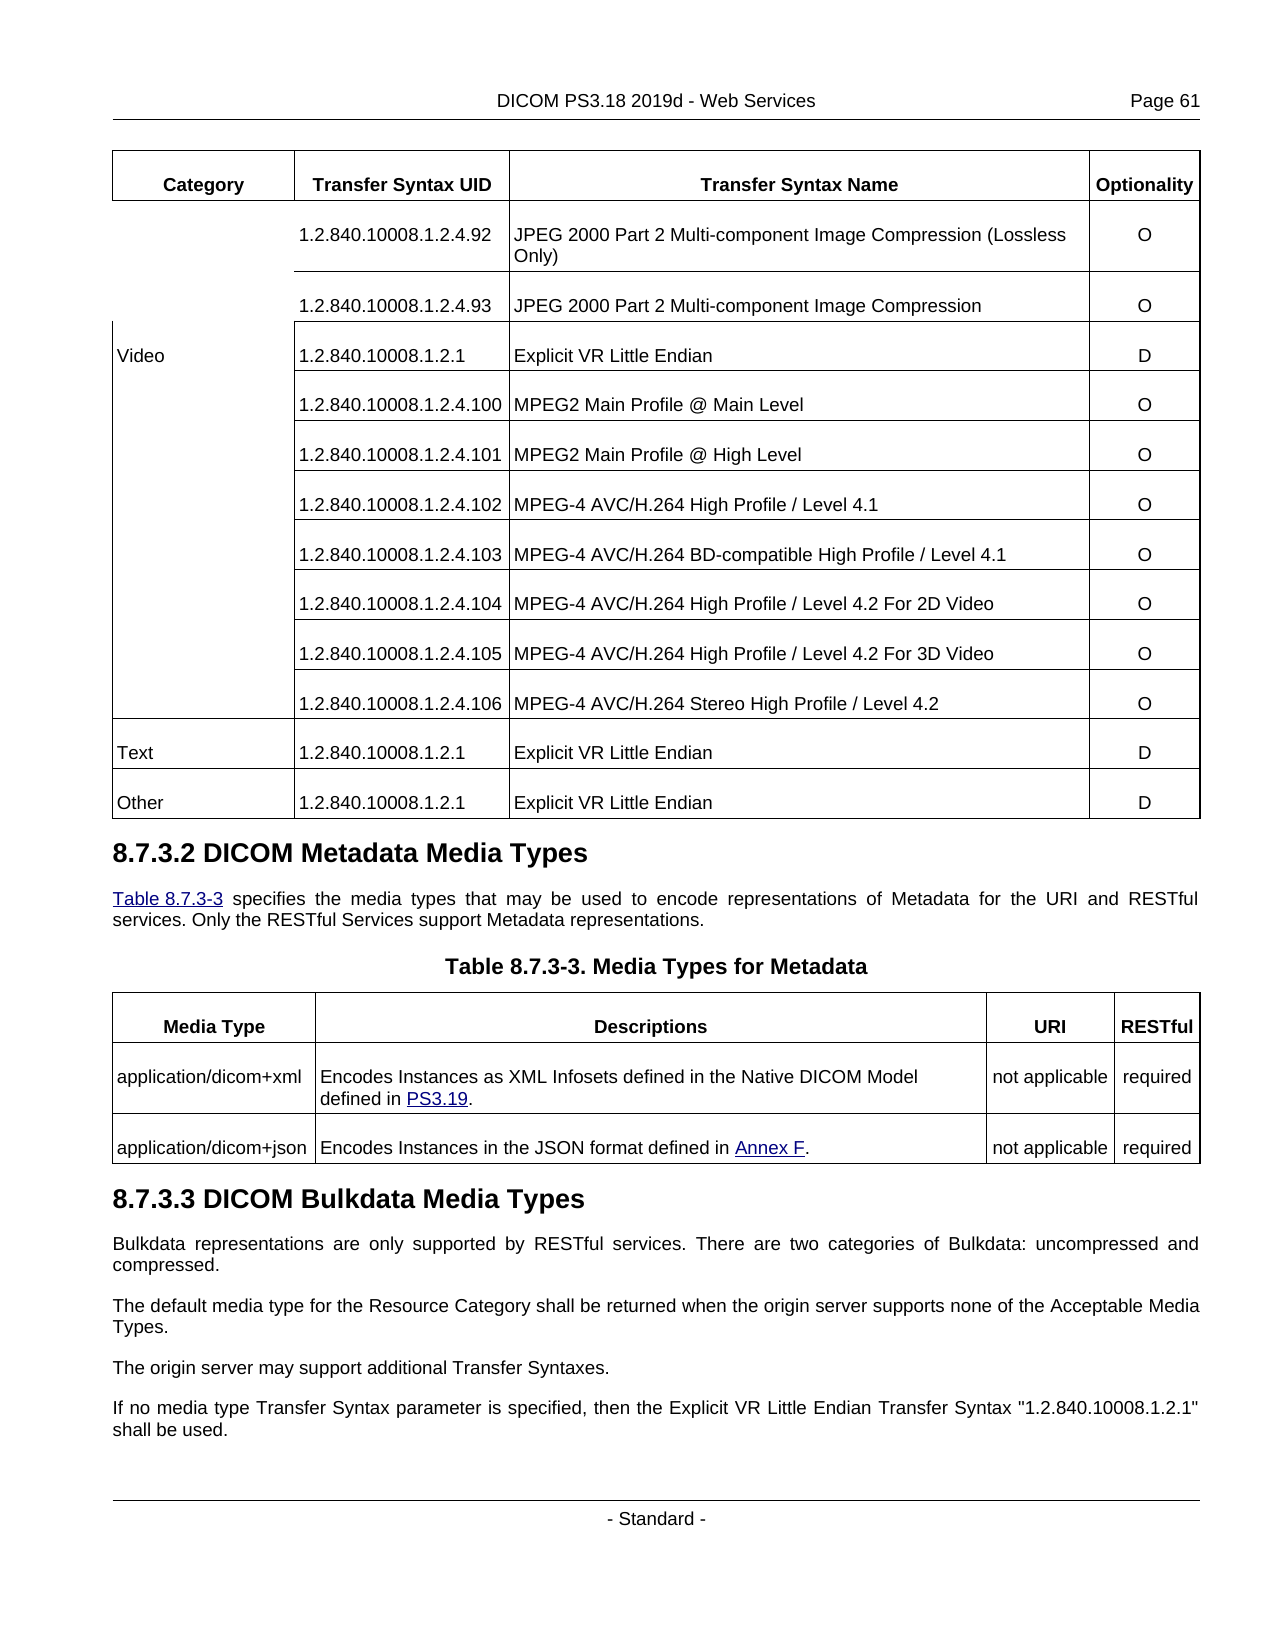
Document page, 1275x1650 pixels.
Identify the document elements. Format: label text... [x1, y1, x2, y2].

table_cell Explicit VR Little Endian [510, 719, 1089, 768]
table_cell MPEG-4 AVC/H.264 High Profile / Level 4.2 For 3D Video [510, 620, 1089, 668]
table_cell not applicable [987, 1043, 1114, 1113]
table_cell MPEG2 Main Profile @ High Level [510, 421, 1089, 470]
table_cell 1.2.840.10008.1.2.4.93 [294, 272, 509, 321]
text 8.7.3.2 DICOM Metadata Media Types [112, 837, 1200, 868]
table_cell 1.2.840.10008.1.2.1 [295, 769, 509, 817]
text If no media type Transfer Syntax parameter is specified, then the Explicit VR Little Endian Transfer Syntax "1.2.840.10008.1.2.1" shall be used. [112, 1397, 1200, 1440]
table_cell O [1090, 570, 1199, 619]
table_cell MPEG-4 AVC/H.264 High Profile / Level 4.2 For 2D Video [510, 570, 1089, 619]
table_cell O [1090, 371, 1199, 420]
table_cell Encodes Instances in the JSON format defined in Annex F. [316, 1114, 986, 1163]
table_header Optionality [1090, 151, 1199, 200]
table_cell 1.2.840.10008.1.2.4.102 [295, 471, 509, 519]
table_header Transfer Syntax Name [510, 151, 1089, 200]
table_cell MPEG-4 AVC/H.264 Stereo High Profile / Level 4.2 [510, 670, 1089, 718]
table_cell D [1090, 769, 1199, 817]
table_cell required [1115, 1043, 1199, 1113]
table_header Category [113, 151, 294, 200]
table_cell MPEG-4 AVC/H.264 BD-compatible High Profile / Level 4.1 [510, 520, 1089, 569]
table_header Descriptions [316, 993, 986, 1042]
table_cell 1.2.840.10008.1.2.4.92 [294, 201, 509, 271]
table_cell O [1090, 670, 1199, 718]
table_cell 1.2.840.10008.1.2.1 [295, 719, 509, 768]
table_cell Explicit VR Little Endian [510, 769, 1089, 817]
table_cell 1.2.840.10008.1.2.1 [295, 322, 509, 370]
table_header Transfer Syntax UID [295, 151, 509, 200]
text The origin server may support additional Transfer Syntaxes. [112, 1356, 1200, 1378]
table_cell O [1090, 620, 1199, 668]
text The default media type for the Resource Category shall be returned when the origin server supports none of the Acceptable Media Types. [112, 1294, 1200, 1338]
table_cell 1.2.840.10008.1.2.4.105 [295, 620, 509, 668]
table_cell 1.2.840.10008.1.2.4.104 [295, 570, 509, 619]
text Table 8.7.3-3. Media Types for Metadata [112, 953, 1200, 979]
table_cell JPEG 2000 Part 2 Multi-component Image Compression [510, 272, 1089, 321]
table_cell JPEG 2000 Part 2 Multi-component Image Compression (Lossless Only) [510, 201, 1089, 271]
text Table 8.7.3-3 specifies the media types that may be used to encode representations of Metadata for the URI and RESTful services. Only the RESTful Services support Metadata representations. [112, 887, 1200, 930]
table_header URI [987, 993, 1114, 1042]
table_cell application/dicom+json [113, 1114, 315, 1163]
table_cell required [1115, 1114, 1199, 1163]
text 8.7.3.3 DICOM Bulkdata Media Types [112, 1183, 1200, 1214]
table_header RESTful [1115, 993, 1199, 1042]
table_cell 1.2.840.10008.1.2.4.106 [295, 670, 509, 718]
table_cell Text [113, 719, 294, 768]
table_cell O [1090, 471, 1199, 519]
table_cell 1.2.840.10008.1.2.4.100 [295, 371, 509, 420]
table_cell Explicit VR Little Endian [510, 322, 1089, 370]
table_cell D [1090, 322, 1199, 370]
table_cell O [1090, 520, 1199, 569]
table_cell O [1090, 421, 1199, 470]
table_cell O [1090, 272, 1199, 321]
table_cell D [1090, 719, 1199, 768]
text Bulkdata representations are only supported by RESTful services. There are two categories of Bulkdata: uncompressed and compressed. [112, 1233, 1200, 1276]
table_cell application/dicom+xml [113, 1043, 315, 1113]
table_cell O [1090, 201, 1199, 271]
table_cell Video [113, 321, 294, 718]
table_header Media Type [113, 993, 315, 1042]
table_cell 1.2.840.10008.1.2.4.103 [295, 520, 509, 569]
table_cell not applicable [987, 1114, 1114, 1163]
table_cell Encodes Instances as XML Infosets defined in the Native DICOM Model defined in PS3.19. [316, 1043, 986, 1113]
table_cell MPEG-4 AVC/H.264 High Profile / Level 4.1 [510, 471, 1089, 519]
table_cell 1.2.840.10008.1.2.4.101 [295, 421, 509, 470]
table_cell Other [113, 769, 294, 817]
table_cell MPEG2 Main Profile @ Main Level [510, 371, 1089, 420]
